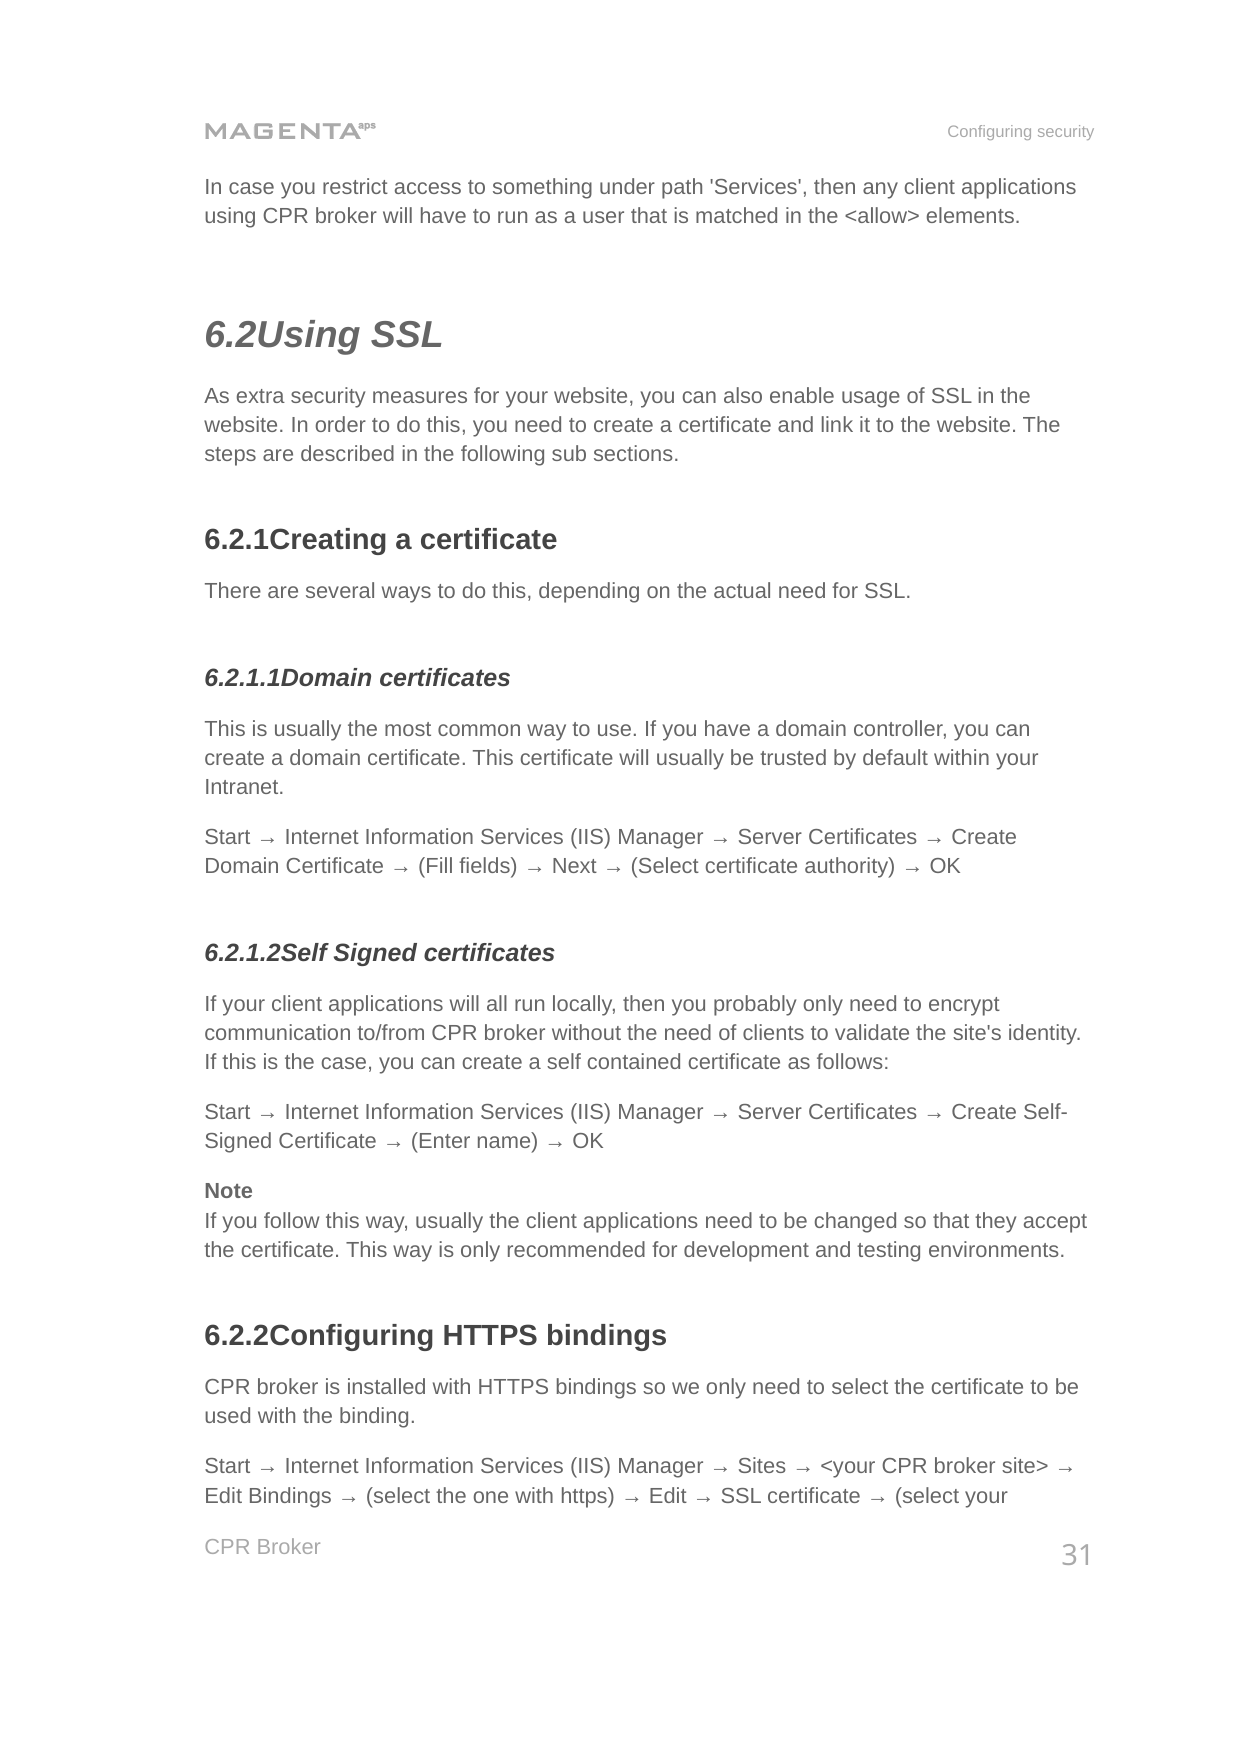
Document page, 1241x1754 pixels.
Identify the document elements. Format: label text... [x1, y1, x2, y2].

text CPR broker is installed with HTTPS bindings so we only need to select the certificate to be used with the binding. [204, 1371, 1094, 1430]
text If your client applications will all run locally, then you probably only need to encrypt communication to/from CPR broker without the need of clients to validate the site's identity. If this is the case, you can create a self contained certificate as follows: [204, 988, 1094, 1076]
text As extra security measures for your website, you can also enable usage of SSL in the website. In order to do this, you need to create a certificate and link it to the website. The steps are described in the following sub sections. [204, 380, 1094, 467]
text Start → Internet Information Services (IIS) Manager → Sites → <your CPR broker site> → Edit Bindings → (select the one with https) → Edit → SSL certificate → (select your [204, 1451, 1094, 1509]
text There are several ways to do this, depending on the actual need for SSL. [204, 576, 1094, 605]
text In case you restrict access to something under path 'Services', then any client applications using CPR broker will have to run as a user that is matched in the <allow> elements. [204, 171, 1094, 230]
subtitle Self Signed certificates [204, 915, 1094, 973]
subtitle Configuring HTTPS bindings [204, 1298, 1094, 1357]
text Start → Internet Information Services (IIS) Manager → Server Certificates → Create Self-Signed Certificate → (Enter name) → OK [204, 1096, 1094, 1155]
text Start → Internet Information Services (IIS) Manager → Server Certificates → Create Domain Certificate → (Fill fields) → Next → (Select certificate authority) → OK [204, 821, 1094, 880]
text This is usually the most common way to use. If you have a domain controller, you can create a domain certificate. This certificate will usually be trusted by default within your Intranet. [204, 713, 1094, 801]
subtitle Creating a certificate [204, 503, 1094, 561]
subtitle Using SSL [204, 301, 1094, 359]
subtitle Domain certificates [204, 640, 1094, 698]
text Note If you follow this way, usually the client applications need to be changed so that they accept the certificate. This way is only recommended for development and testing environments. [204, 1176, 1094, 1263]
